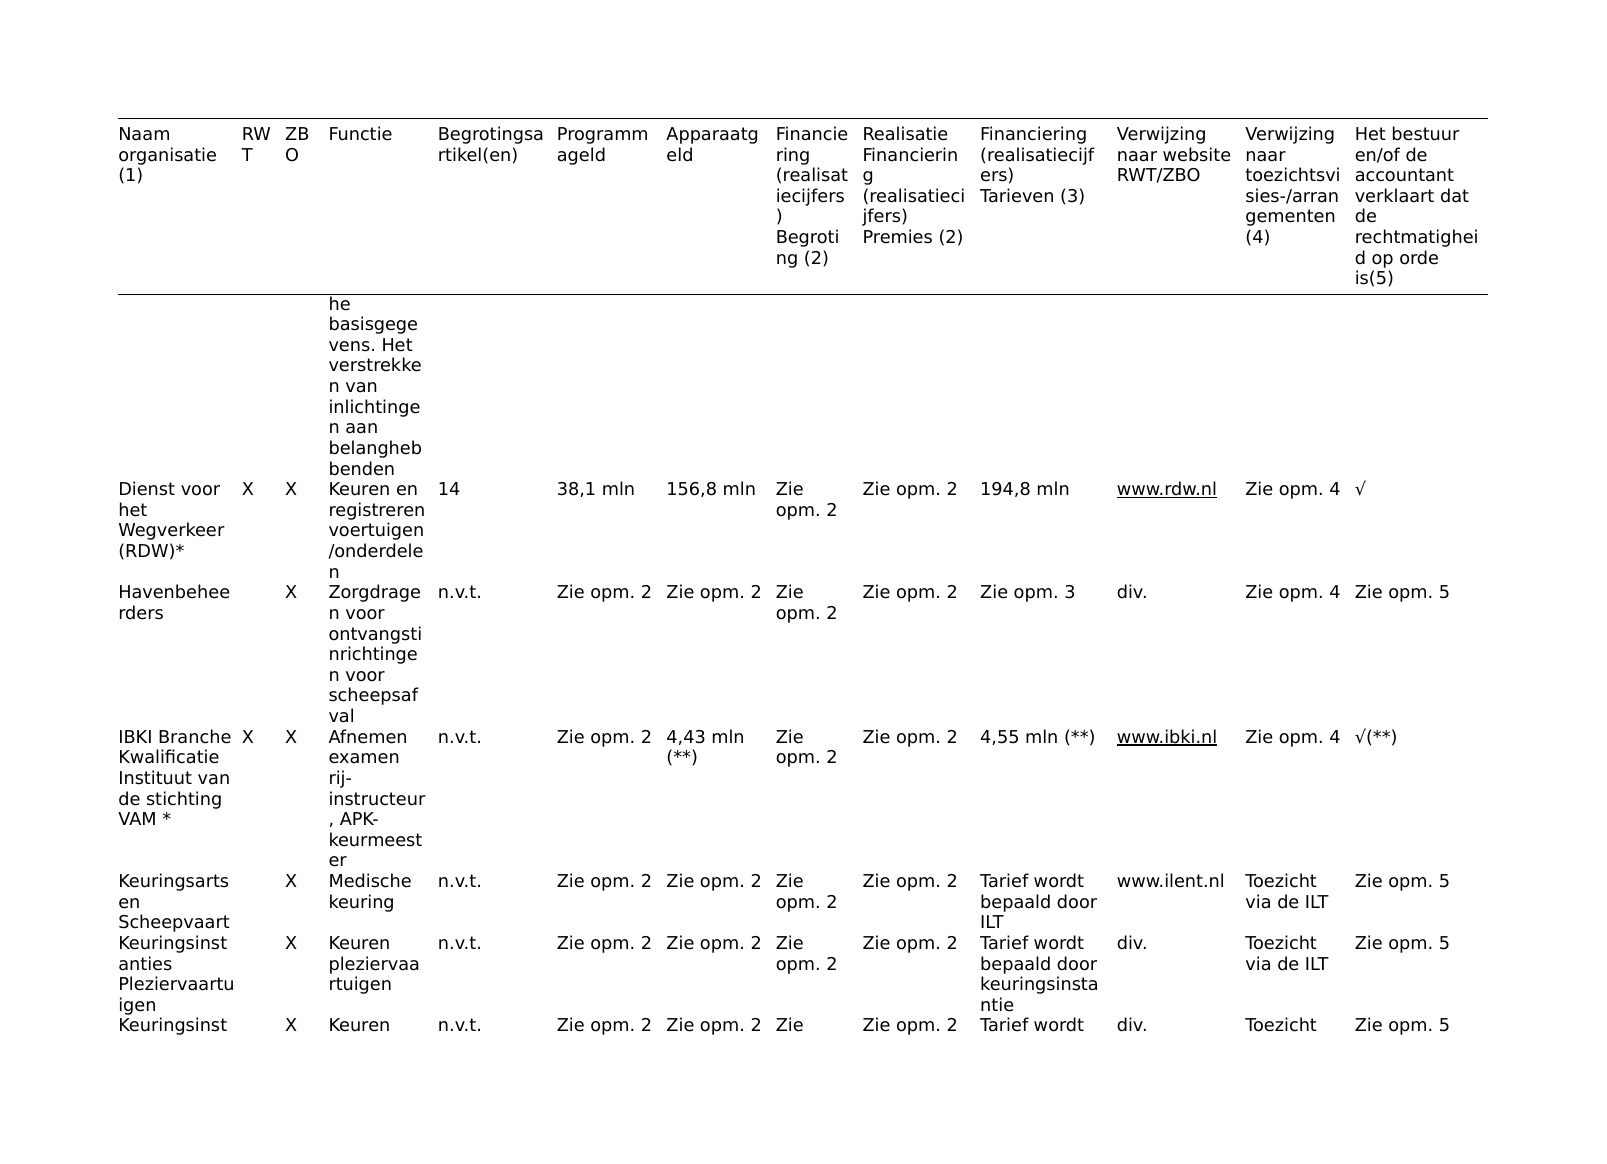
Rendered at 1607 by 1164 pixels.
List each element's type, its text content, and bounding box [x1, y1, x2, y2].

table_cell www.ibki.nl [1111, 727, 1239, 871]
table_cell X [279, 479, 322, 582]
table_cell Toezicht via de ILT [1239, 933, 1349, 1015]
table_cell Zie opm. 2 [770, 582, 856, 727]
table_header Begrotingsartikel(en) [432, 119, 551, 293]
table_cell Zie opm. 5 [1349, 582, 1488, 727]
table_cell [432, 295, 551, 479]
table_cell n.v.t. [432, 1015, 551, 1036]
table_cell Zie opm. 2 [770, 479, 856, 582]
table_cell [236, 1015, 279, 1036]
table_cell X [279, 1015, 322, 1036]
table_cell Zie opm. 2 [660, 1015, 770, 1036]
table_header Programmageld [551, 119, 660, 293]
table_cell Zorgdragen voor ontvangstinrichtingen voor scheepsafval [322, 582, 432, 727]
table_cell Toezicht via de ILT [1239, 871, 1349, 933]
table_cell Zie opm. 4 [1239, 582, 1349, 727]
table_cell Zie opm. 2 [770, 933, 856, 1015]
table_header Financiering (realisatiecijfers) Tarieven (3) [974, 119, 1111, 293]
table_cell Havenbeheerders [118, 582, 236, 727]
table_cell X [279, 933, 322, 1015]
table_cell Toezicht [1239, 1015, 1349, 1036]
table_header Functie [322, 119, 432, 293]
table_cell X [279, 871, 322, 933]
table_cell [279, 295, 322, 479]
table_cell 14 [432, 479, 551, 582]
table_cell Keuringsinstanties Pleziervaartuigen [118, 933, 236, 1015]
table_cell n.v.t. [432, 871, 551, 933]
table_cell 38,1 mln [551, 479, 660, 582]
table_cell X [236, 727, 279, 871]
table_header RWT [236, 119, 279, 293]
table_cell IBKI Branche Kwalificatie Instituut van de stichting VAM * [118, 727, 236, 871]
table_cell Zie opm. 4 [1239, 727, 1349, 871]
table_cell Keuren pleziervaartuigen [322, 933, 432, 1015]
table_cell n.v.t. [432, 727, 551, 871]
table_cell [1349, 295, 1488, 479]
table_cell div. [1111, 1015, 1239, 1036]
table_cell [236, 871, 279, 933]
table_cell [660, 295, 770, 479]
table_cell Zie opm. 2 [770, 871, 856, 933]
table_cell Zie opm. 5 [1349, 871, 1488, 933]
table_cell Zie opm. 3 [974, 582, 1111, 727]
table_cell Keuren en registreren voertuigen/onderdelen [322, 479, 432, 582]
table_header Verwijzing naar website RWT/ZBO [1111, 119, 1239, 293]
table_cell Zie opm. 2 [551, 727, 660, 871]
table_cell www.ilent.nl [1111, 871, 1239, 933]
table_cell Zie opm. 2 [660, 871, 770, 933]
table_header ZBO [279, 119, 322, 293]
table_cell Zie opm. 2 [856, 1015, 974, 1036]
table_cell n.v.t. [432, 582, 551, 727]
table_cell n.v.t. [432, 933, 551, 1015]
table_cell [236, 295, 279, 479]
table_header Realisatie Financiering (realisatiecijfers) Premies (2) [856, 119, 974, 293]
table_cell X [279, 727, 322, 871]
table_cell √ [1349, 479, 1488, 582]
table_cell Zie opm. 5 [1349, 933, 1488, 1015]
table_cell Keuringsartsen Scheepvaart [118, 871, 236, 933]
table_cell Zie [770, 1015, 856, 1036]
table_header Verwijzing naar toezichtsvisies-/arrangementen (4) [1239, 119, 1349, 293]
table_header Apparaatgeld [660, 119, 770, 293]
table_cell Keuringsinst [118, 1015, 236, 1036]
table_cell X [279, 582, 322, 727]
table_cell Zie opm. 2 [856, 933, 974, 1015]
table_cell Zie opm. 4 [1239, 479, 1349, 582]
table_cell √(**) [1349, 727, 1488, 871]
table_cell Zie opm. 2 [856, 582, 974, 727]
table_cell www.rdw.nl [1111, 479, 1239, 582]
table_cell [770, 295, 856, 479]
table_cell 156,8 mln [660, 479, 770, 582]
table_cell [118, 295, 236, 479]
table_cell 4,43 mln (**) [660, 727, 770, 871]
table_header Financiering (realisatiecijfers) Begroting (2) [770, 119, 856, 293]
table_cell [236, 933, 279, 1015]
table_cell Zie opm. 2 [551, 933, 660, 1015]
table_cell Keuren [322, 1015, 432, 1036]
table_cell Zie opm. 5 [1349, 1015, 1488, 1036]
table_cell Zie opm. 2 [551, 871, 660, 933]
table_header Het bestuur en/of de accountant verklaart dat de rechtmatigheid op orde is(5) [1349, 119, 1488, 293]
table_cell Zie opm. 2 [660, 933, 770, 1015]
table_cell Afnemen examen rij-instructeur, APK-keurmeester [322, 727, 432, 871]
table_cell [236, 582, 279, 727]
table_cell Zie opm. 2 [856, 871, 974, 933]
table_cell Tarief wordt bepaald door ILT [974, 871, 1111, 933]
table_cell 194,8 mln [974, 479, 1111, 582]
table_cell Zie opm. 2 [856, 727, 974, 871]
table_cell he basisgegevens. Het verstrekken van inlichtingen aan belanghebbenden [322, 295, 432, 479]
table_cell Tarief wordt [974, 1015, 1111, 1036]
table_cell Zie opm. 2 [770, 727, 856, 871]
table_header Naam organisatie (1) [118, 119, 236, 293]
table_cell X [236, 479, 279, 582]
table_cell [856, 295, 974, 479]
table_cell Dienst voor het Wegverkeer (RDW)* [118, 479, 236, 582]
table_cell [974, 295, 1111, 479]
table_cell [551, 295, 660, 479]
table_cell 4,55 mln (**) [974, 727, 1111, 871]
table_cell div. [1111, 933, 1239, 1015]
table_cell Zie opm. 2 [551, 582, 660, 727]
table_cell Zie opm. 2 [660, 582, 770, 727]
table_cell Medische keuring [322, 871, 432, 933]
table_cell Zie opm. 2 [551, 1015, 660, 1036]
table_cell [1239, 295, 1349, 479]
table_cell Tarief wordt bepaald door keuringsinstantie [974, 933, 1111, 1015]
table_cell Zie opm. 2 [856, 479, 974, 582]
table_cell [1111, 295, 1239, 479]
table_cell div. [1111, 582, 1239, 727]
